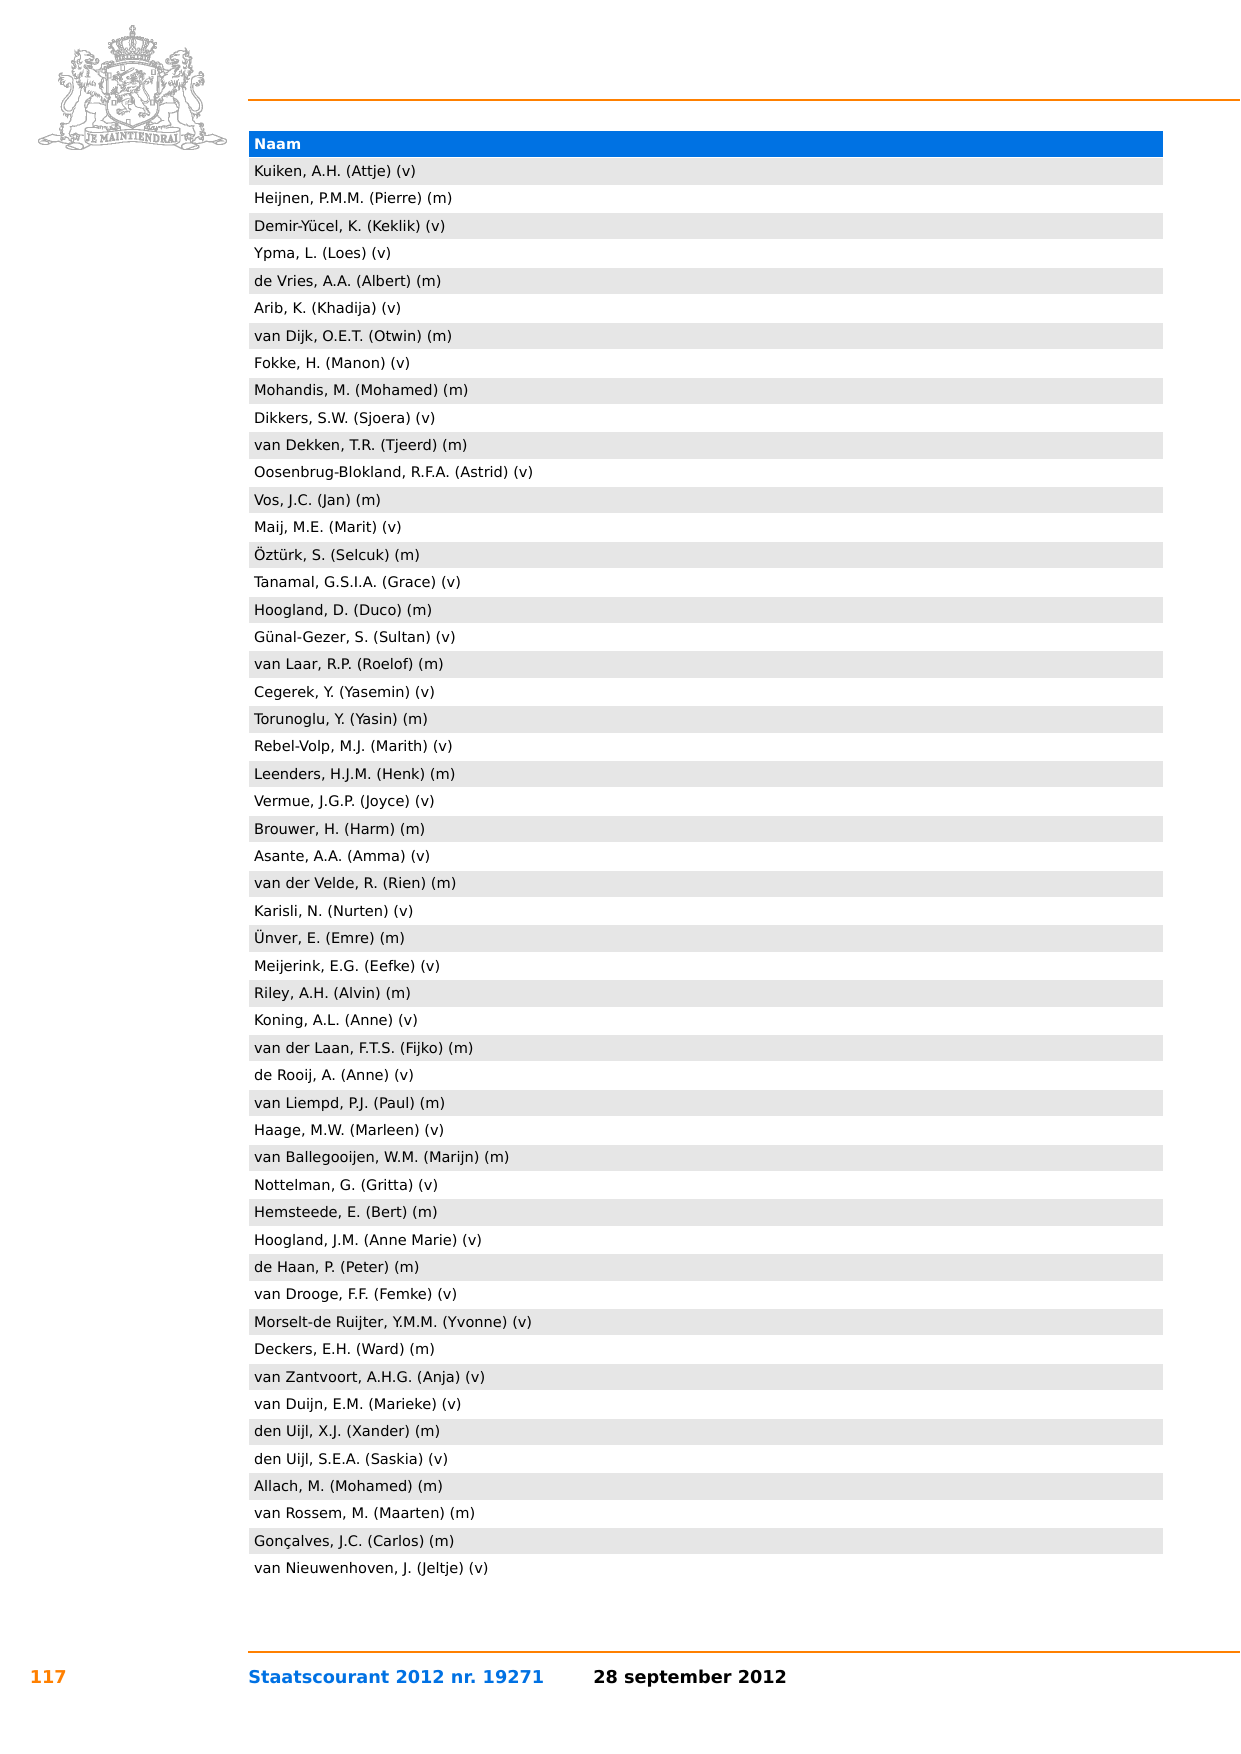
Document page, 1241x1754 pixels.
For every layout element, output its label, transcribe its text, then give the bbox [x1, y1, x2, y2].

table_cell Günal-Gezer, S. (Sultan) (v) [249, 624, 1163, 650]
table_cell Hoogland, D. (Duco) (m) [249, 597, 1163, 623]
table_cell den Uijl, S.E.A. (Saskia) (v) [249, 1446, 1163, 1472]
table_cell Fokke, H. (Manon) (v) [249, 350, 1163, 376]
table_cell van Dijk, O.E.T. (Otwin) (m) [249, 323, 1163, 349]
table_cell Meijerink, E.G. (Eefke) (v) [249, 953, 1163, 979]
table_cell Riley, A.H. (Alvin) (m) [249, 980, 1163, 1007]
table_cell Haage, M.W. (Marleen) (v) [249, 1117, 1163, 1143]
table_cell de Rooij, A. (Anne) (v) [249, 1063, 1163, 1089]
table_cell Oosenbrug-Blokland, R.F.A. (Astrid) (v) [249, 460, 1163, 486]
table_cell Nottelman, G. (Gritta) (v) [249, 1172, 1163, 1198]
table_cell Asante, A.A. (Amma) (v) [249, 843, 1163, 869]
table_header Naam [249, 131, 1163, 157]
table_cell Ünver, E. (Emre) (m) [249, 925, 1163, 952]
table_cell van der Velde, R. (Rien) (m) [249, 871, 1163, 897]
table_cell Mohandis, M. (Mohamed) (m) [249, 378, 1163, 404]
table_cell Maij, M.E. (Marit) (v) [249, 515, 1163, 541]
table_cell Koning, A.L. (Anne) (v) [249, 1008, 1163, 1034]
table_cell Cegerek, Y. (Yasemin) (v) [249, 679, 1163, 705]
table_cell van Duijn, E.M. (Marieke) (v) [249, 1391, 1163, 1417]
table_cell van Zantvoort, A.H.G. (Anja) (v) [249, 1364, 1163, 1390]
table_cell van Rossem, M. (Maarten) (m) [249, 1501, 1163, 1527]
table_cell van der Laan, F.T.S. (Fijko) (m) [249, 1035, 1163, 1061]
table_cell Ypma, L. (Loes) (v) [249, 241, 1163, 267]
table_cell Tanamal, G.S.I.A. (Grace) (v) [249, 569, 1163, 596]
table_cell van Ballegooijen, W.M. (Marijn) (m) [249, 1145, 1163, 1171]
table_cell Leenders, H.J.M. (Henk) (m) [249, 761, 1163, 787]
picture [38, 25, 227, 150]
table_cell Hoogland, J.M. (Anne Marie) (v) [249, 1227, 1163, 1253]
table_cell Hemsteede, E. (Bert) (m) [249, 1199, 1163, 1226]
table_cell Dikkers, S.W. (Sjoera) (v) [249, 405, 1163, 431]
table_cell Demir-Yücel, K. (Keklik) (v) [249, 213, 1163, 239]
table_cell Morselt-de Ruijter, Y.M.M. (Yvonne) (v) [249, 1309, 1163, 1335]
table_cell Rebel-Volp, M.J. (Marith) (v) [249, 734, 1163, 760]
table_cell Karisli, N. (Nurten) (v) [249, 898, 1163, 924]
table_cell Vos, J.C. (Jan) (m) [249, 487, 1163, 513]
table_cell Kuiken, A.H. (Attje) (v) [249, 158, 1163, 185]
table_cell de Haan, P. (Peter) (m) [249, 1254, 1163, 1281]
table_cell Arib, K. (Khadija) (v) [249, 295, 1163, 322]
table_cell Heijnen, P.M.M. (Pierre) (m) [249, 186, 1163, 212]
table_cell Öztürk, S. (Selcuk) (m) [249, 542, 1163, 568]
table_cell Torunoglu, Y. (Yasin) (m) [249, 706, 1163, 733]
table_cell van Drooge, F.F. (Femke) (v) [249, 1282, 1163, 1308]
table_cell van Dekken, T.R. (Tjeerd) (m) [249, 432, 1163, 459]
table_cell van Liempd, P.J. (Paul) (m) [249, 1090, 1163, 1116]
table_cell Gonçalves, J.C. (Carlos) (m) [249, 1528, 1163, 1554]
table_cell Deckers, E.H. (Ward) (m) [249, 1336, 1163, 1363]
table_cell Vermue, J.G.P. (Joyce) (v) [249, 789, 1163, 815]
table_cell de Vries, A.A. (Albert) (m) [249, 268, 1163, 294]
table_cell Brouwer, H. (Harm) (m) [249, 816, 1163, 842]
table_cell van Laar, R.P. (Roelof) (m) [249, 651, 1163, 678]
table_cell Allach, M. (Mohamed) (m) [249, 1473, 1163, 1500]
table_cell van Nieuwenhoven, J. (Jeltje) (v) [249, 1556, 1163, 1582]
table_cell den Uijl, X.J. (Xander) (m) [249, 1419, 1163, 1445]
